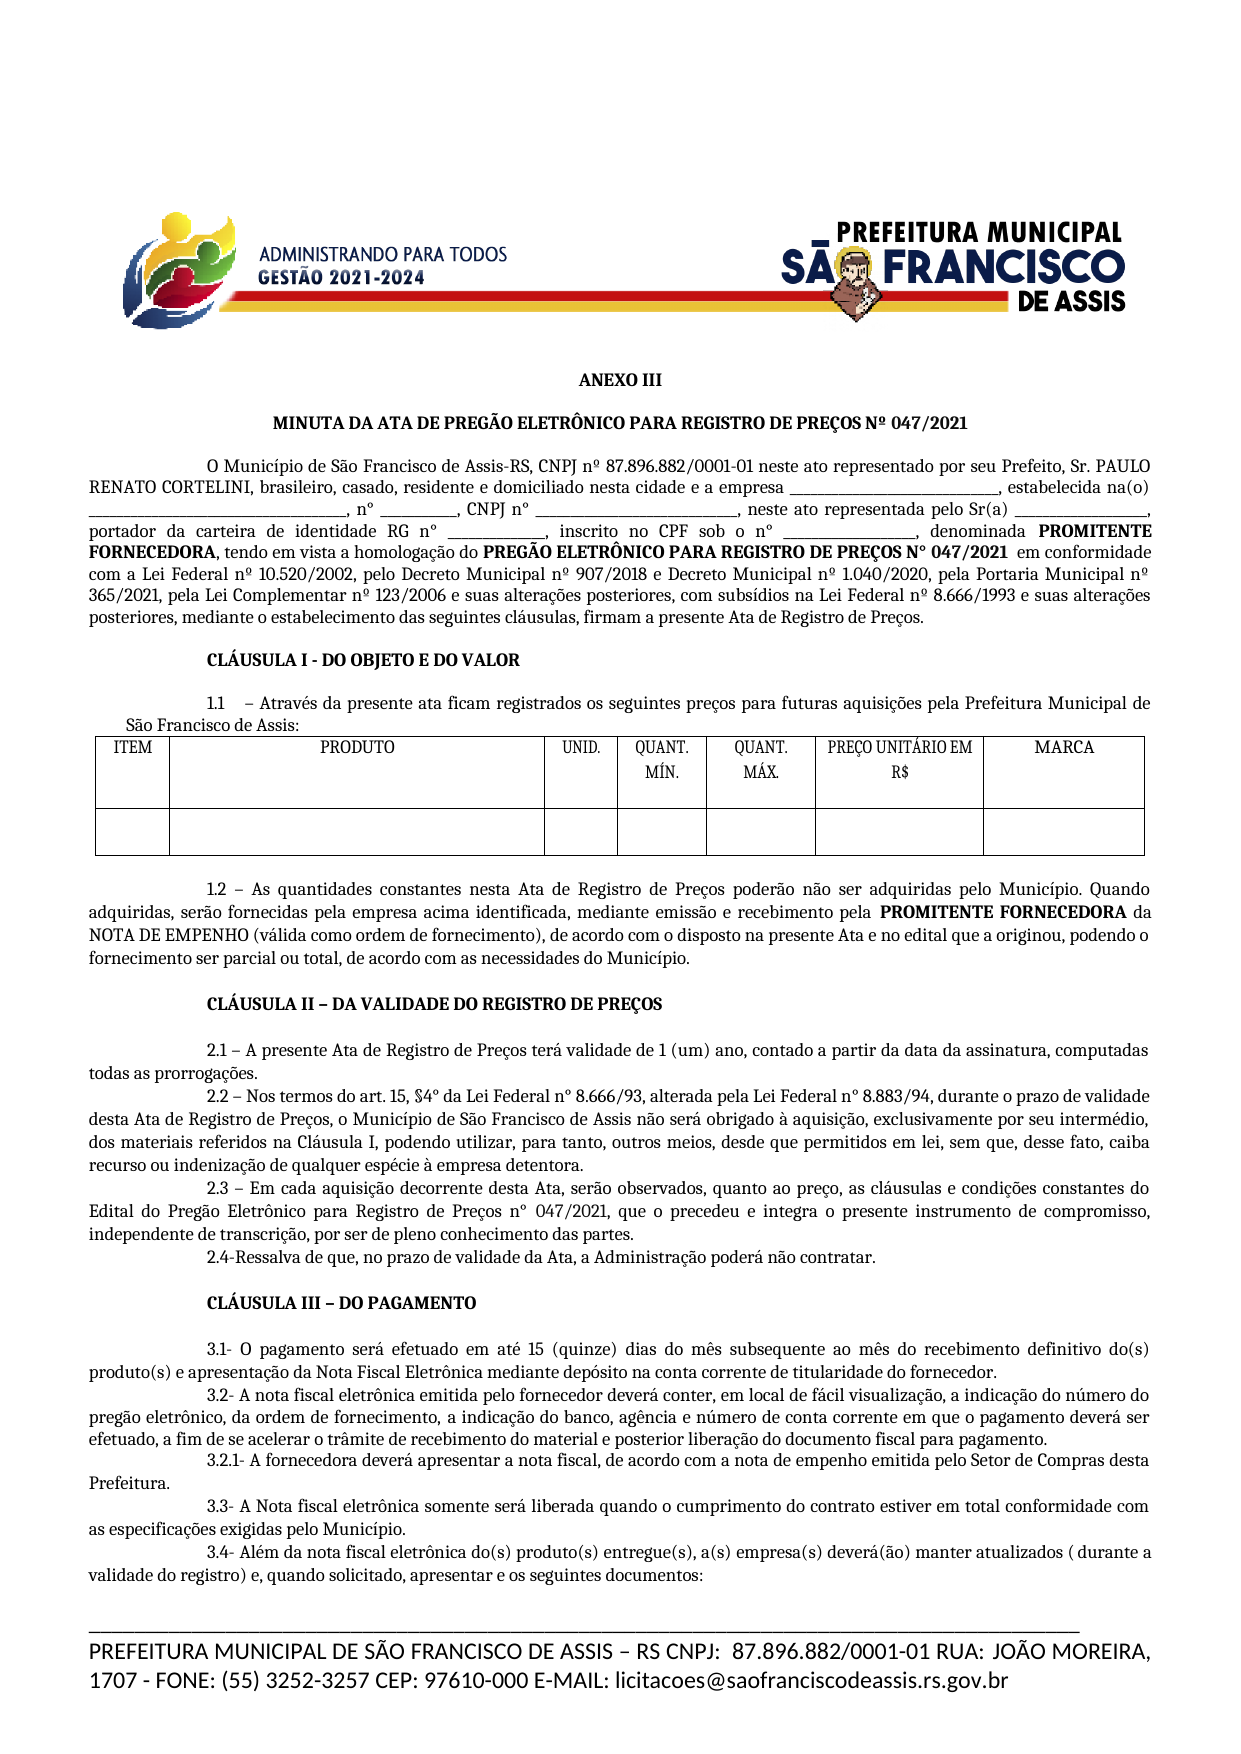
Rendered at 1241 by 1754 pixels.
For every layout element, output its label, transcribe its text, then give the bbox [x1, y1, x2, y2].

table_cell [96, 809, 169, 854]
table_cell [816, 809, 983, 854]
text MINUTA DA ATA DE PREGÃO ELETRÔNICO PARA REGISTRO DE PREÇOS Nº 047/2021 [89, 412, 1152, 434]
table_header ITEM [96, 737, 169, 808]
text 2.3 – Em cada aquisição decorrente desta Ata, serão observados, quanto ao preço, as cláusulas e condições constantes do Edital do Pregão Eletrônico para Registro de Preços n° 047/2021, que o precedeu e integra o presente instrumento de compromisso, independente de transcrição, por ser de pleno conhecimento das partes. [89, 1178, 1152, 1245]
table_header QUANT. MÍN. [618, 737, 706, 808]
table_cell [707, 809, 815, 854]
list – Através da presente ata ficam registrados os seguintes preços para futuras aquisições pela Prefeitura Municipal de São Francisco de Assis: [89, 693, 1152, 736]
table_header UNID. [545, 737, 617, 808]
text CLÁUSULA III – DO PAGAMENTO [89, 1293, 1152, 1314]
text CLÁUSULA I - DO OBJETO E DO VALOR [89, 649, 1152, 671]
text CLÁUSULA II – DA VALIDADE DO REGISTRO DE PREÇOS [89, 994, 1152, 1015]
table_cell [170, 809, 544, 854]
text 3.3- A Nota fiscal eletrônica somente será liberada quando o cumprimento do contrato estiver em total conformidade com as especificações exigidas pelo Município. [89, 1496, 1152, 1540]
table_header QUANT. MÁX. [707, 737, 815, 808]
text ANEXO III [89, 369, 1152, 391]
table_header MARCA [984, 737, 1144, 808]
table_cell [545, 809, 617, 854]
table_header PRODUTO [170, 737, 544, 808]
text 3.2- A nota fiscal eletrônica emitida pelo fornecedor deverá conter, em local de fácil visualização, a indicação do número do pregão eletrônico, da ordem de fornecimento, a indicação do banco, agência e número de conta corrente em que o pagamento deverá ser efetuado, a fim de se acelerar o trâmite de recebimento do material e posterior liberação do documento fiscal para pagamento. [89, 1385, 1152, 1450]
text 1.2 – As quantidades constantes nesta Ata de Registro de Preços poderão não ser adquiridas pelo Município. Quando adquiridas, serão fornecidas pela empresa acima identificada, mediante emissão e recebimento pela PROMITENTE FORNECEDORA da NOTA DE EMPENHO (válida como ordem de fornecimento), de acordo com o disposto na presente Ata e no edital que a originou, podendo o fornecimento ser parcial ou total, de acordo com as necessidades do Município. [89, 878, 1152, 969]
text 3.2.1- A fornecedora deverá apresentar a nota fiscal, de acordo com a nota de empenho emitida pelo Setor de Compras desta Prefeitura. [89, 1450, 1152, 1494]
text 3.4- Além da nota fiscal eletrônica do(s) produto(s) entregue(s), a(s) empresa(s) deverá(ão) manter atualizados (durante a validade do registro) e, quando solicitado, apresentar e os seguintes documentos: [89, 1542, 1152, 1586]
table_cell [984, 809, 1144, 854]
text 2.1 – A presente Ata de Registro de Preços terá validade de 1 (um) ano, contado a partir da data da assinatura, computadas todas as prorrogações. [89, 1040, 1152, 1084]
table_header PREÇO UNITÁRIO EM R$ [816, 737, 983, 808]
text 2.2 – Nos termos do art. 15, §4° da Lei Federal n° 8.666/93, alterada pela Lei Federal n° 8.883/94, durante o prazo de validade desta Ata de Registro de Preços, o Município de São Francisco de Assis não será obrigado à aquisição, exclusivamente por seu intermédio, dos materiais referidos na Cláusula I, podendo utilizar, para tanto, outros meios, desde que permitidos em lei, sem que, desse fato, caiba recurso ou indenização de qualquer espécie à empresa detentora. [89, 1086, 1152, 1176]
text 2.4-Ressalva de que, no prazo de validade da Ata, a Administração poderá não contratar. [89, 1247, 1152, 1268]
text O Município de São Francisco de Assis-RS, CNPJ nº 87.896.882/0001-01 neste ato representado por seu Prefeito, Sr. PAULO RENATO CORTELINI, brasileiro, casado, residente e domiciliado nesta cidade e a empresa ______________________________, estabelecida na(o) _____________________________________, n° ___________, CNPJ n° _____________________________, neste ato representada pelo Sr(a) ___________________, portador da carteira de identidade RG n° ______________, inscrito no CPF sob o n° ___________________, denominada PROMITENTE FORNECEDORA, tendo em vista a homologação do PREGÃO ELETRÔNICO PARA REGISTRO DE PREÇOS N° 047/2021 em conformidade com a Lei Federal nº 10.520/2002, pelo Decreto Municipal nº 907/2018 e Decreto Municipal nº 1.040/2020, pela Portaria Municipal nº 365/2021, pela Lei Complementar nº 123/2006 e suas alterações posteriores, com subsídios na Lei Federal nº 8.666/1993 e suas alterações posteriores, mediante o estabelecimento das seguintes cláusulas, firmam a presente Ata de Registro de Preços. [89, 455, 1152, 628]
table_cell [618, 809, 706, 854]
text 3.1- O pagamento será efetuado em até 15 (quinze) dias do mês subsequente ao mês do recebimento definitivo do(s) produto(s) e apresentação da Nota Fiscal Eletrônica mediante depósito na conta corrente de titularidade do fornecedor. [89, 1339, 1152, 1383]
